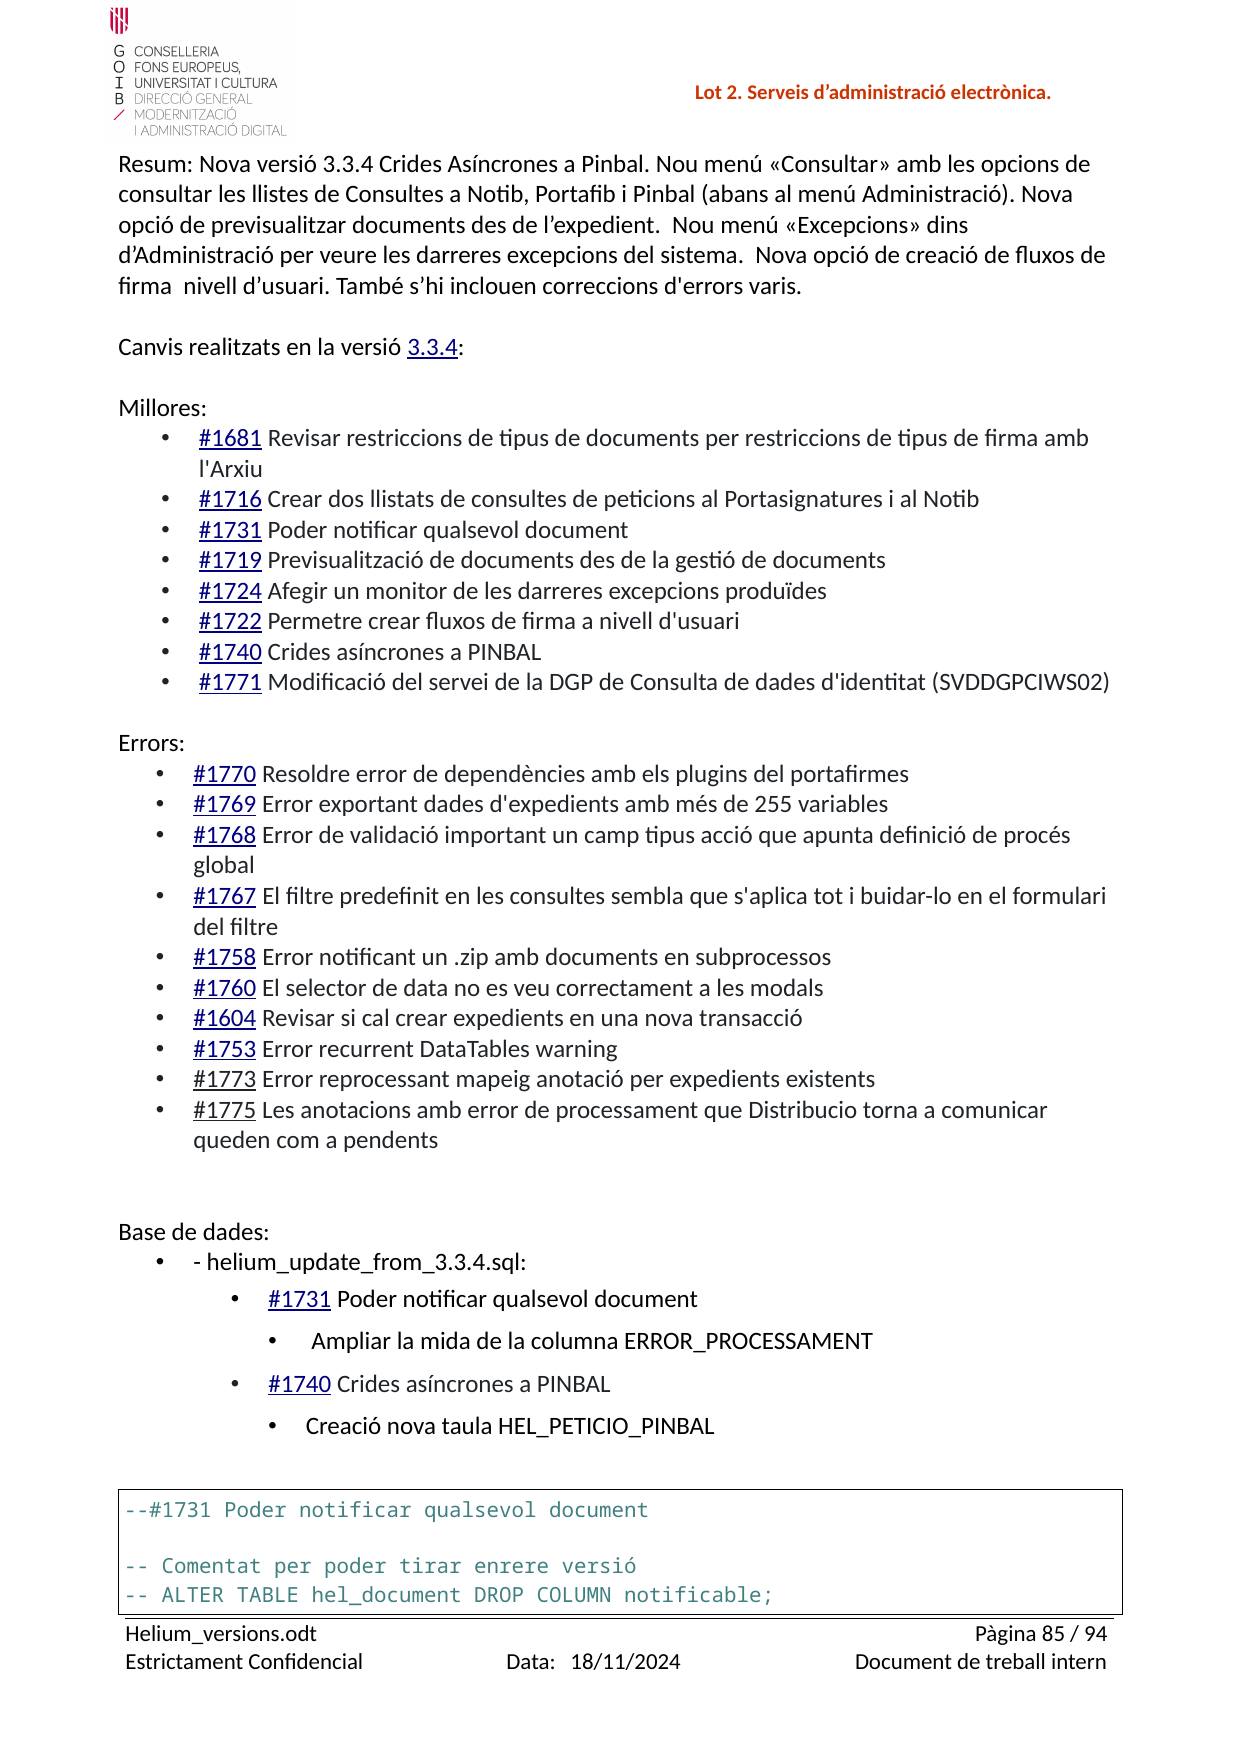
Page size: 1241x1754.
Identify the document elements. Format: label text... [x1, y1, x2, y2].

list #1773 Error reprocessant mapeig anotació per expedients existents [156, 1063, 1122, 1094]
list #1740 Crides asíncrones a PINBAL [231, 1368, 1122, 1398]
text Errors: [118, 728, 1122, 758]
list #1753 Error recurrent DataTables warning [156, 1033, 1122, 1063]
list #1758 Error notificant un .zip amb documents en subprocessos [156, 941, 1122, 972]
text Base de dades: [118, 1216, 1122, 1246]
picture [100, 0, 297, 144]
list #1760 El selector de data no es veu correctament a les modals [156, 972, 1122, 1002]
list #1722 Permetre crear fluxos de firma a nivell d'usuari [161, 606, 1122, 636]
list #1731 Poder notificar qualsevol document [231, 1283, 1122, 1313]
list #1604 Revisar si cal crear expedients en una nova transacció [156, 1002, 1122, 1033]
list #1719 Previsualització de documents des de la gestió de documents [161, 544, 1122, 575]
list #1716 Crear dos llistats de consultes de peticions al Portasignatures i al Notib [161, 483, 1122, 514]
list #1771 Modificació del servei de la DGP de Consulta de dades d'identitat (SVDDGPCIWS02) [161, 667, 1122, 697]
table_header --#1731 Poder notificar qualsevol document -- Comentat per poder tirar enrere versió -- ALTER TABLE hel_document DROP COLUMN notificable; [119, 1490, 1122, 1614]
list #1775 Les anotacions amb error de processament que Distribucio torna a comunicar queden com a pendents [156, 1094, 1122, 1155]
list #1767 El filtre predefinit en les consultes sembla que s'aplica tot i buidar-lo en el formulari del filtre [156, 880, 1122, 941]
list #1740 Crides asíncrones a PINBAL [161, 636, 1122, 667]
text Resum: Nova versió 3.3.4 Crides Asíncrones a Pinbal. Nou menú «Consultar» amb les opcions de consultar les llistes de Consultes a Notib, Portafib i Pinbal (abans al menú Administració). Nova opció de previsualitzar documents des de l’expedient. Nou menú «Excepcions» dins d’Administració per veure les darreres excepcions del sistema. Nova opció de creació de fluxos de firma nivell d’usuari. També s’hi inclouen correccions d'errors varis. [118, 148, 1122, 300]
list #1768 Error de validació important un camp tipus acció que apunta definició de procés global [156, 819, 1122, 880]
text Millores: [118, 392, 1122, 422]
list - helium_update_from_3.3.4.sql: [156, 1246, 1122, 1277]
list #1724 Afegir un monitor de les darreres excepcions produïdes [161, 575, 1122, 606]
list #1681 Revisar restriccions de tipus de documents per restriccions de tipus de firma amb l'Arxiu [161, 422, 1122, 483]
list #1731 Poder notificar qualsevol document [161, 514, 1122, 544]
list Creació nova taula HEL_PETICIO_PINBAL [268, 1410, 1122, 1441]
list Ampliar la mida de la columna ERROR_PROCESSAMENT [268, 1325, 1122, 1356]
list #1769 Error exportant dades d'expedients amb més de 255 variables [156, 789, 1122, 819]
text Canvis realitzats en la versió 3.3.4: [118, 331, 1122, 361]
list #1770 Resoldre error de dependències amb els plugins del portafirmes [156, 758, 1122, 789]
